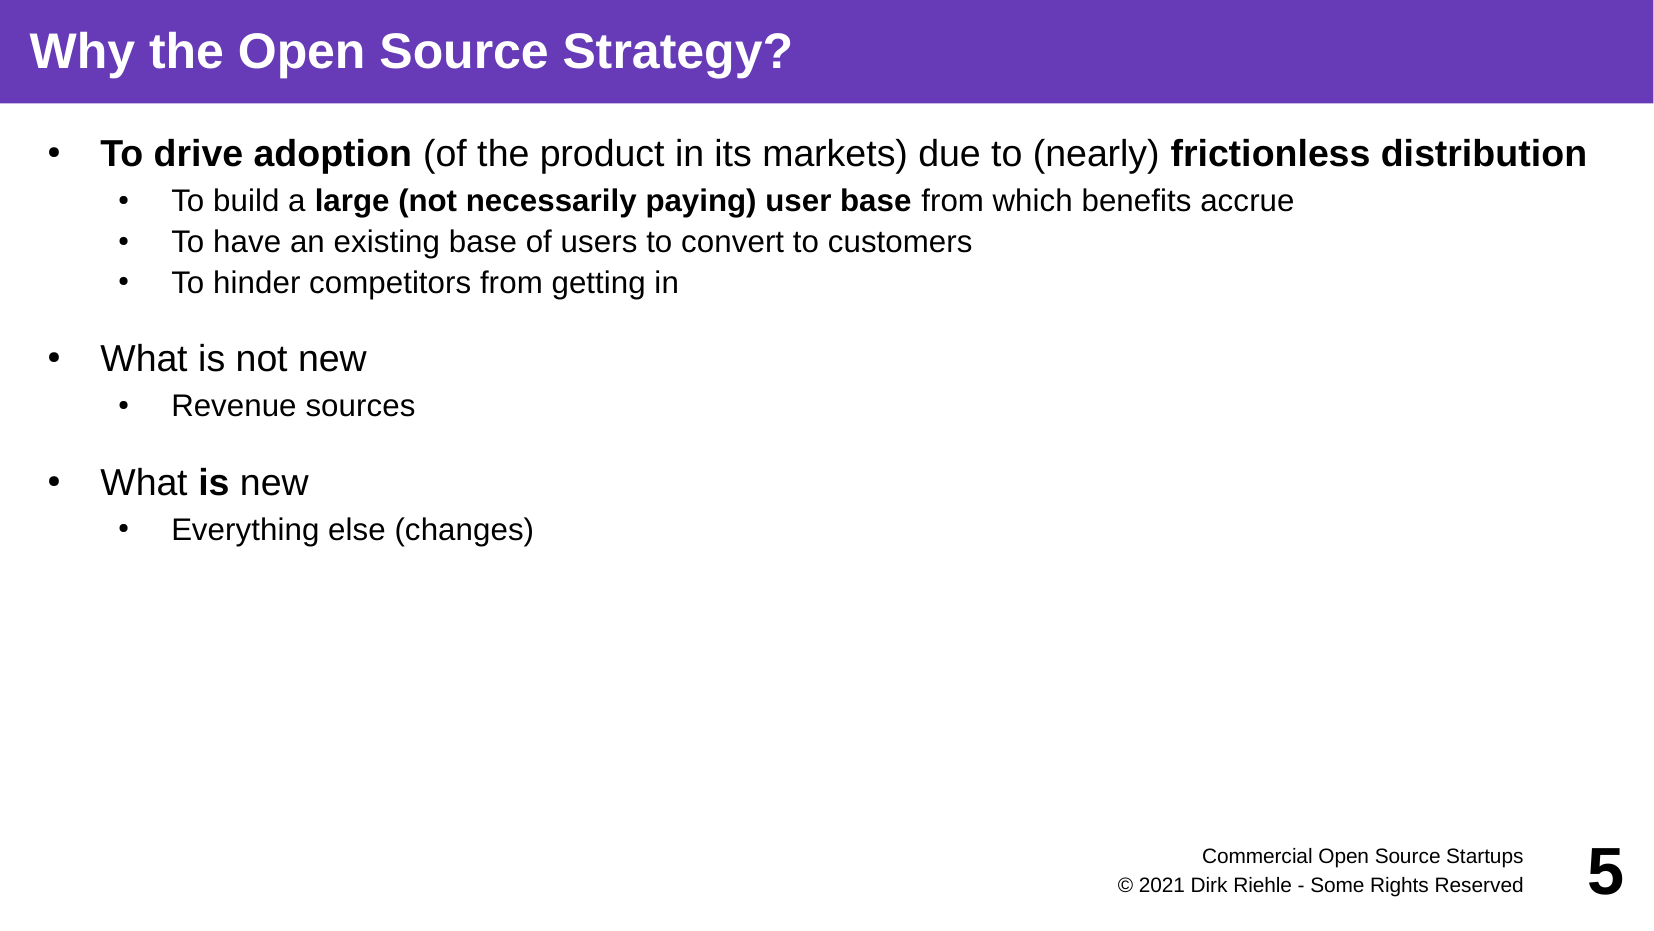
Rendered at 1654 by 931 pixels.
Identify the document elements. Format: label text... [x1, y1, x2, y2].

title Why the Open Source Strategy? [0, 0, 1654, 104]
list To drive adoption (of the product in its markets) due to (nearly) frictionless distribution To build a large (not necessarily paying) user base from which benefits accrue To have an existing base of users to convert to customers To hinder competitors from getting in What is not new Revenue sources What is new Everything else (changes) [29, 132, 1625, 813]
